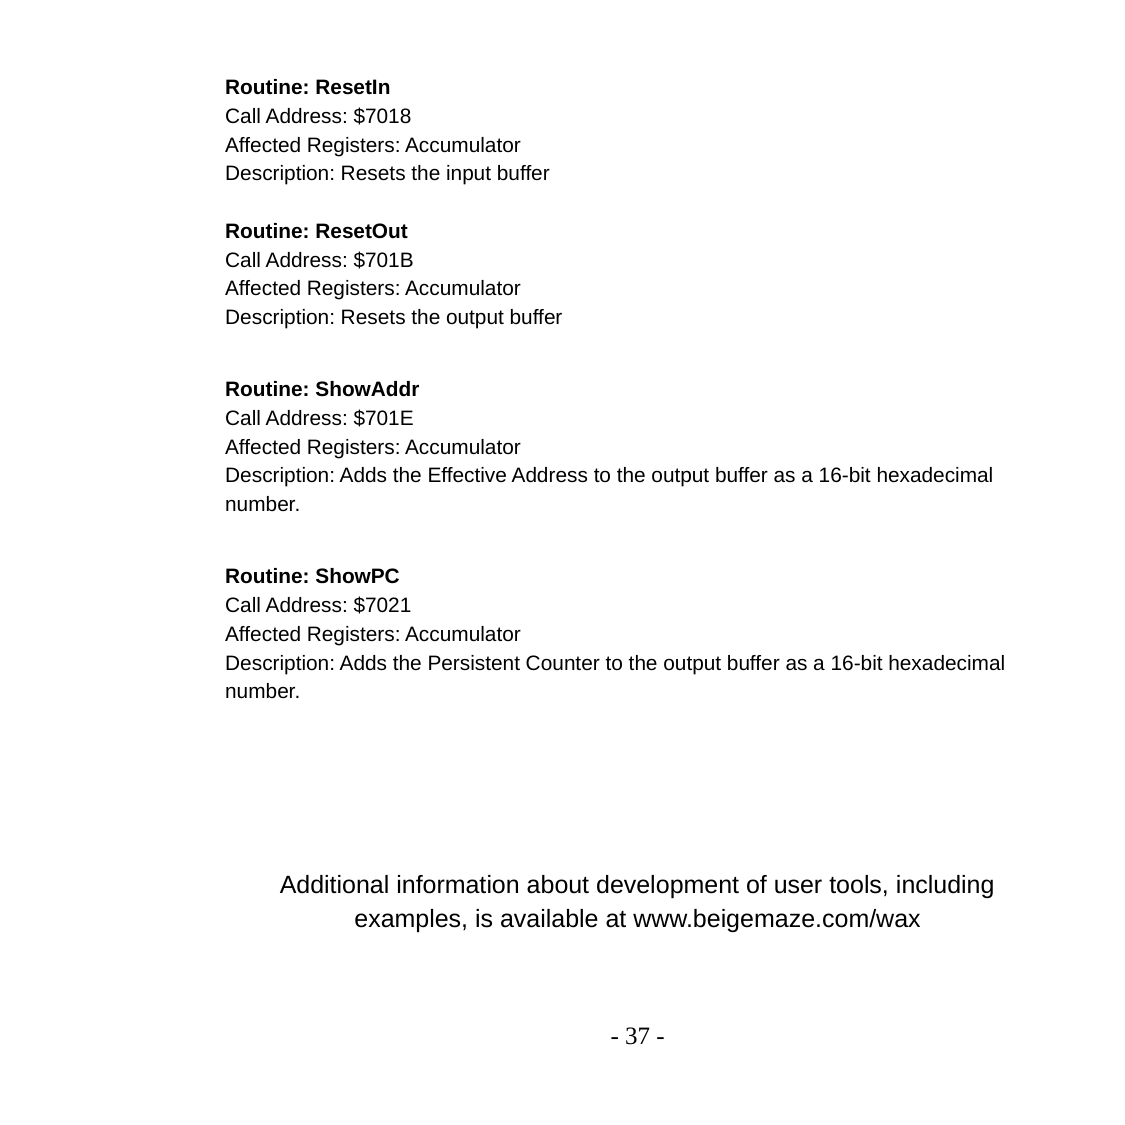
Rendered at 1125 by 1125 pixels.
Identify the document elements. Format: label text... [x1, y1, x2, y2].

text Routine: ShowPC Call Address: $7021 Affected Registers: Accumulator Description: Adds the Persistent Counter to the output buffer as a 16-bit hexadecimal number. [225, 564, 1050, 703]
text Routine: ResetIn Call Address: $7018 Affected Registers: Accumulator Description: Resets the input buffer Routine: ResetOut Call Address: $701B Affected Registers: Accumulator Description: Resets the output buffer [225, 75, 1050, 358]
text Routine: ShowAddr Call Address: $701E Affected Registers: Accumulator Description: Adds the Effective Address to the output buffer as a 16-bit hexadecimal number. [225, 377, 1050, 545]
text Additional information about development of user tools, including examples, is available at www.beigemaze.com/wax [225, 870, 1050, 967]
